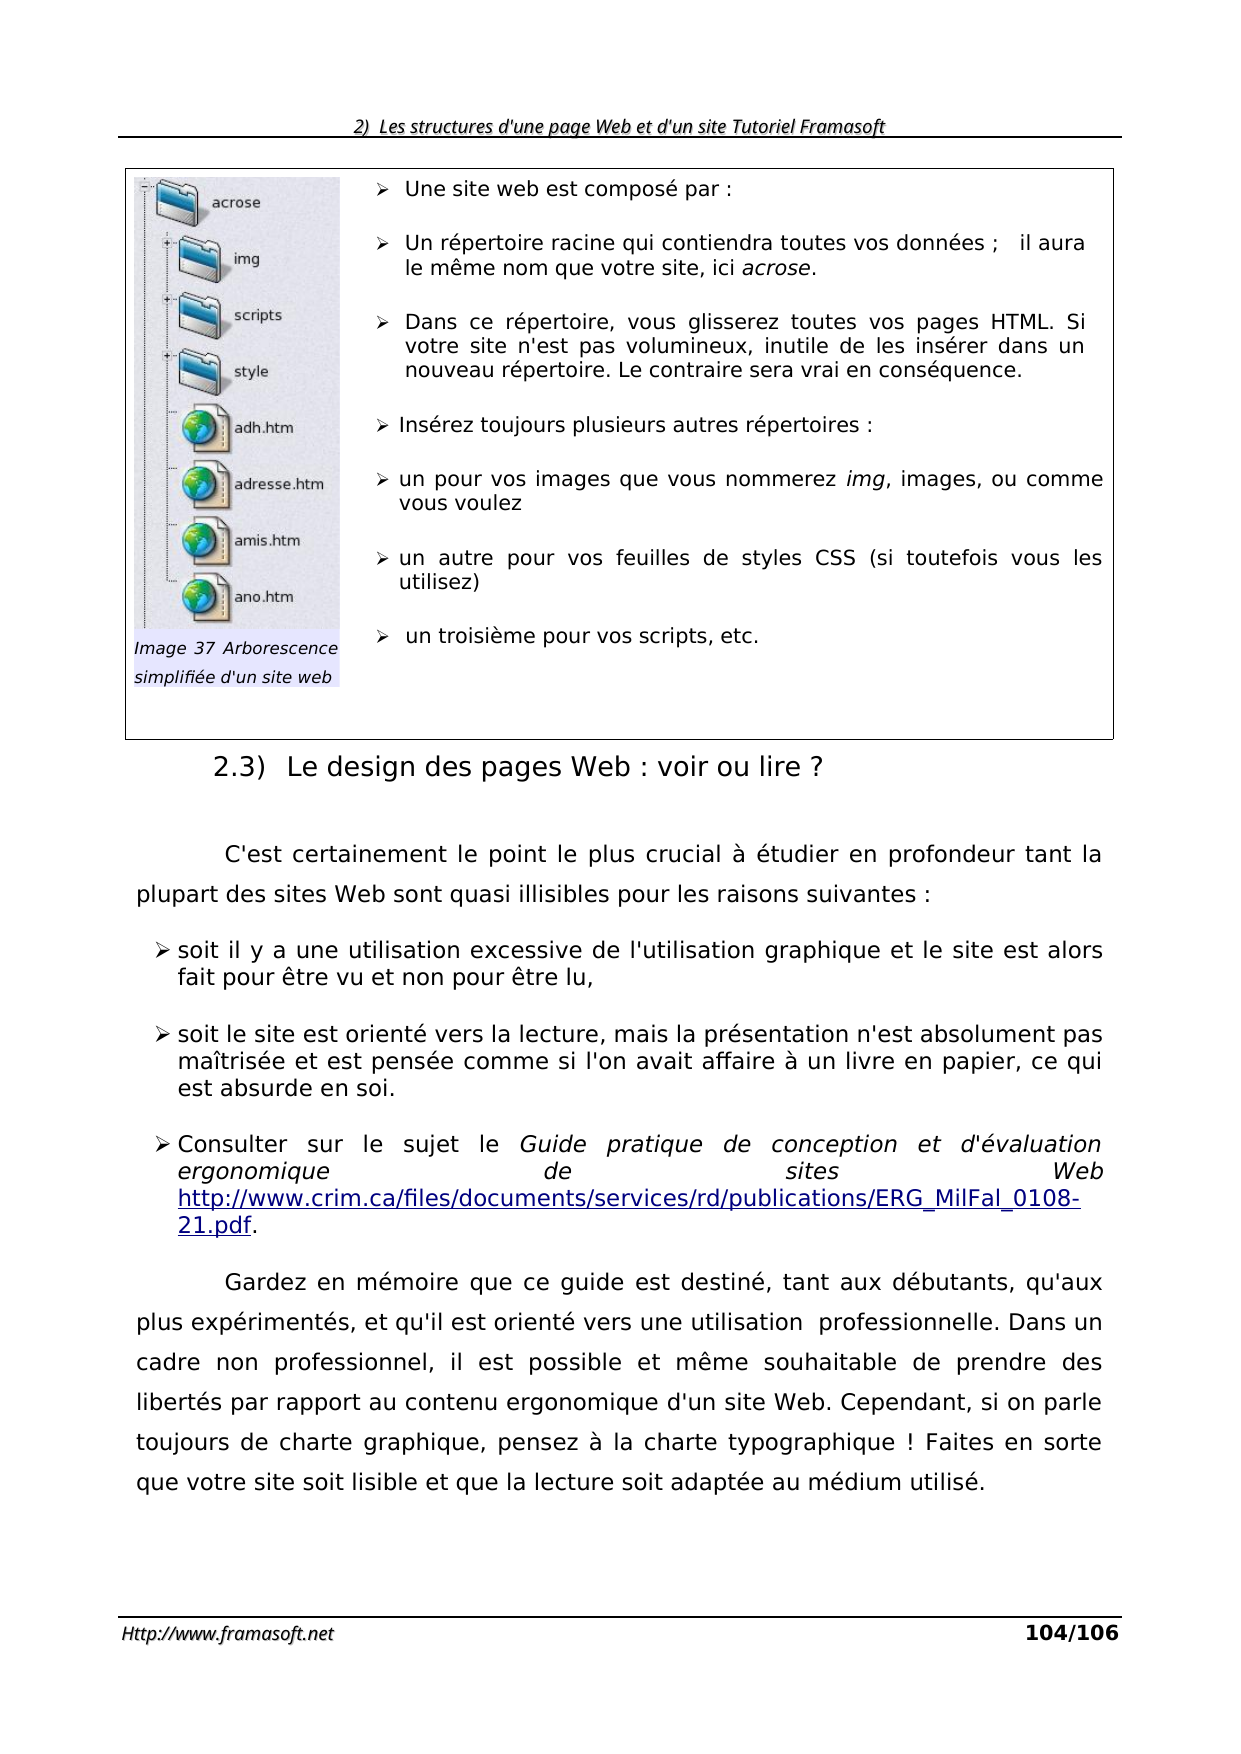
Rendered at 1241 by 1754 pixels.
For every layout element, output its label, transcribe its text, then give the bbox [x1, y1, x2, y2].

list Dans ce répertoire, vous glisserez toutes vos pages HTML. Si votre site n'est pas volumineux, inutile de les insérer dans un nouveau répertoire. Le contraire sera vrai en conséquence. [340, 310, 1086, 383]
list Consulter sur le sujet le Guide pratique de conception et d'évaluation ergonomique de sites Web http://www.crim.ca/files/documents/services/rd/publications/ERG_MilFal_0108-21.pdf. [153, 1132, 1104, 1239]
picture [134, 177, 340, 629]
list soit il y a une utilisation excessive de l'utilisation graphique et le site est alors fait pour être vu et non pour être lu, [153, 938, 1104, 991]
list un pour vos images que vous nommerez img, images, ou comme vous voulez [340, 467, 1104, 516]
list un troisième pour vos scripts, etc. [340, 624, 1104, 649]
text Gardez en mémoire que ce guide est destiné, tant aux débutants, qu'aux plus expérimentés, et qu'il est orienté vers une utilisation professionnelle. Dans un cadre non professionnel, il est possible et même souhaitable de prendre des libertés par rapport au contenu ergonomique d'un site Web. Cependant, si on parle toujours de charte graphique, pensez à la charte typographique ! Faites en sorte que votre site soit lisible et que la lecture soit adaptée au médium utilisé. [136, 1269, 1104, 1496]
list Image 37 Arborescence simplifiée d'un site web [134, 629, 340, 687]
text C'est certainement le point le plus crucial à étudier en profondeur tant la plupart des sites Web sont quasi illisibles pour les raisons suivantes : [136, 841, 1104, 908]
list Une site web est composé par : [340, 177, 1086, 201]
list soit le site est orienté vers la lecture, mais la présentation n'est absolument pas maîtrisée et est pensée comme si l'on avait affaire à un livre en papier, ce qui est absurde en soi. [153, 1021, 1104, 1102]
subtitle Le design des pages Web : voir ou lire ? [213, 168, 1122, 782]
list Insérez toujours plusieurs autres répertoires : [340, 413, 1104, 437]
list Un répertoire racine qui contiendra toutes vos données ; il aura le même nom que votre site, ici acrose. [340, 231, 1086, 280]
list un autre pour vos feuilles de styles CSS (si toutefois vous les utilisez) [340, 546, 1104, 594]
